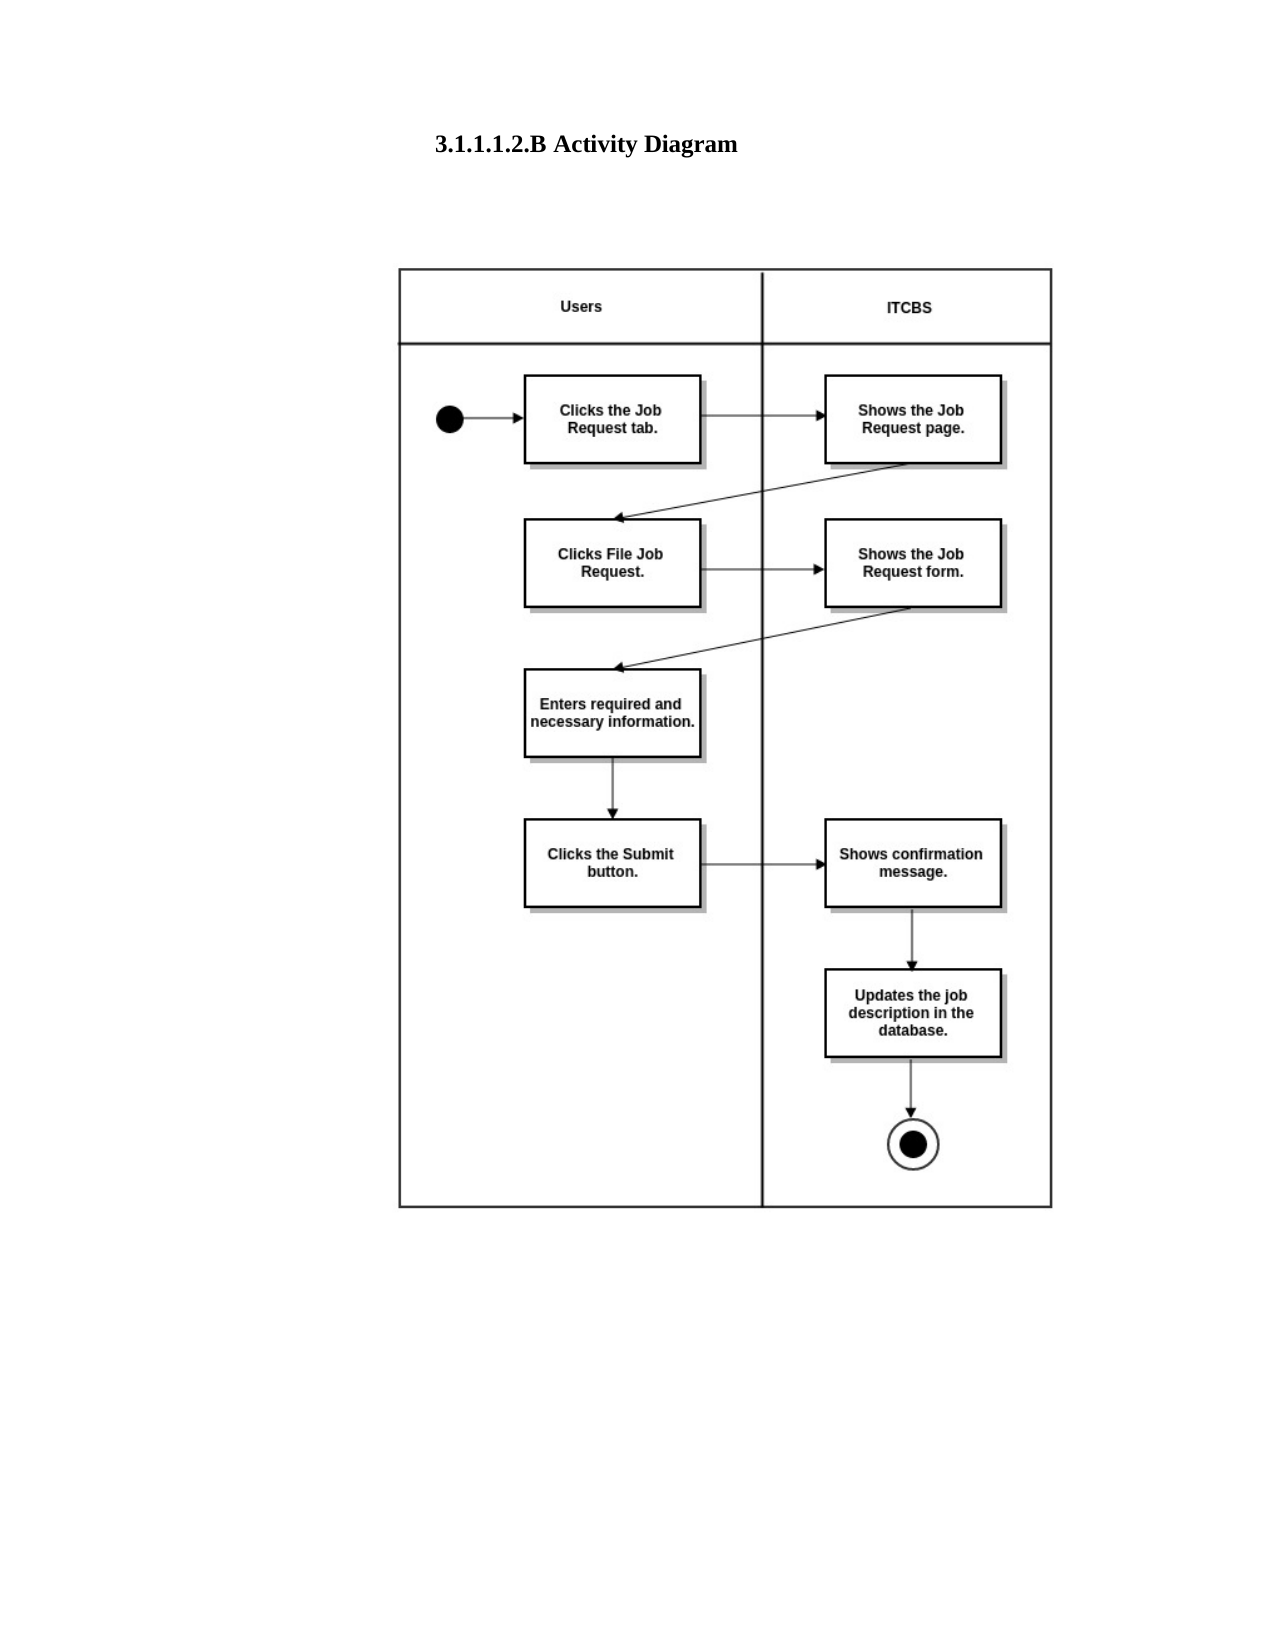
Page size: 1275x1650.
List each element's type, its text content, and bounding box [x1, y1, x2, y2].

text 3.1.1.1.2.B Activity Diagram [139, 129, 1135, 157]
picture [212, 182, 1080, 1237]
